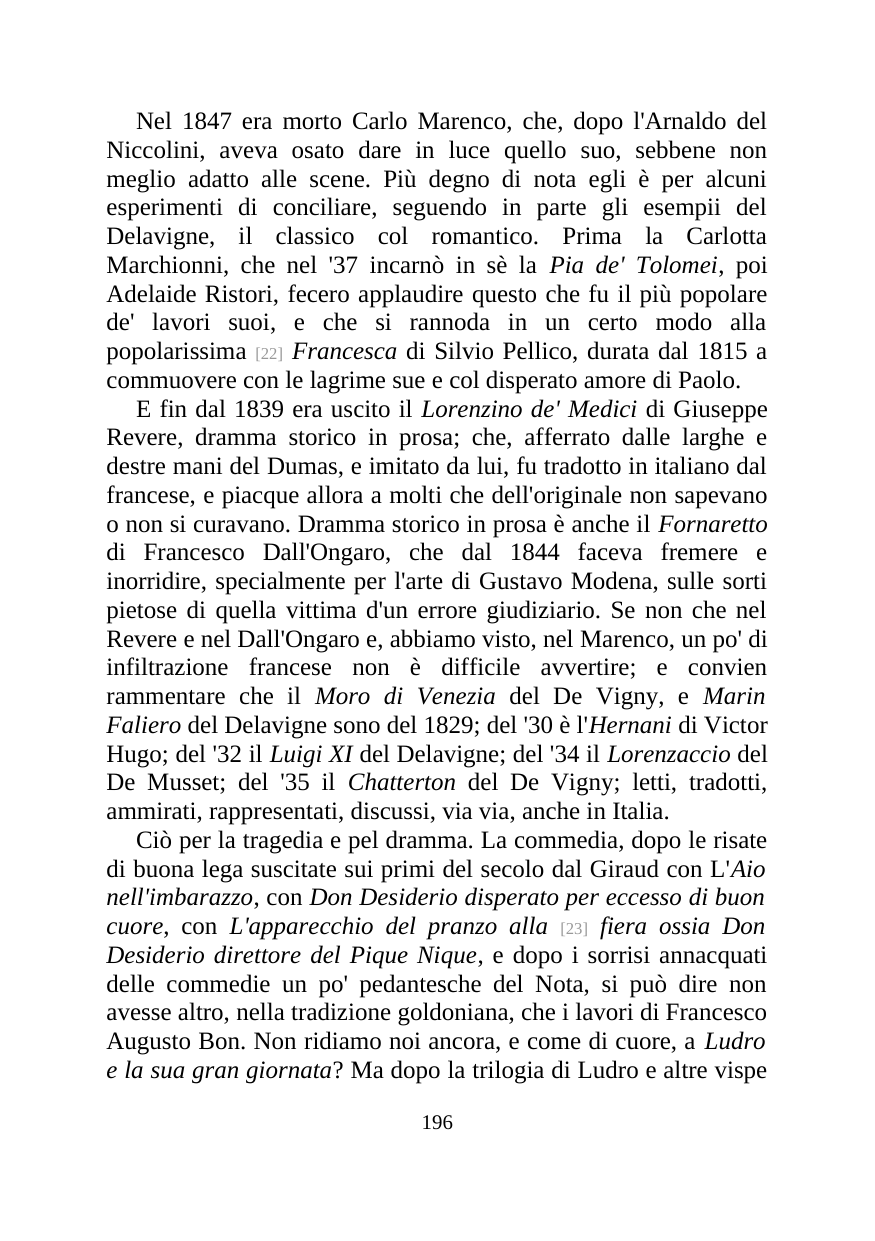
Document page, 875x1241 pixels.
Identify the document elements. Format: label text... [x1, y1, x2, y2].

text Nel 1847 era morto Carlo Marenco, che, dopo l'Arnaldo del Niccolini, aveva osato dare in luce quello suo, sebbene non meglio adatto alle scene. Più degno di nota egli è per alcuni esperimenti di conciliare, seguendo in parte gli esempii del Delavigne, il classico col romantico. Prima la Carlotta Marchionni, che nel '37 incarnò in sè la Pia de' Tolomei, poi Adelaide Ristori, fecero applaudire questo che fu il più popolare de' lavori suoi, e che si rannoda in un certo modo alla popolarissima [22] Francesca di Silvio Pellico, durata dal 1815 a commuovere con le lagrime sue e col disperato amore di Paolo. [106, 106, 768, 394]
text E fin dal 1839 era uscito il Lorenzino de' Medici di Giuseppe Revere, dramma storico in prosa; che, afferrato dalle larghe e destre mani del Dumas, e imitato da lui, fu tradotto in italiano dal francese, e piacque allora a molti che dell'originale non sapevano o non si curavano. Dramma storico in prosa è anche il Fornaretto di Francesco Dall'Ongaro, che dal 1844 faceva fremere e inorridire, specialmente per l'arte di Gustavo Modena, sulle sorti pietose di quella vittima d'un errore giudiziario. Se non che nel Revere e nel Dall'Ongaro e, abbiamo visto, nel Marenco, un po' di infiltrazione francese non è difficile avvertire; e convien rammentare che il Moro di Venezia del De Vigny, e Marin Faliero del Delavigne sono del 1829; del '30 è l'Hernani di Victor Hugo; del '32 il Luigi XI del Delavigne; del '34 il Lorenzaccio del De Musset; del '35 il Chatterton del De Vigny; letti, tradotti, ammirati, rappresentati, discussi, via via, anche in Italia. [106, 394, 768, 825]
text Ciò per la tragedia e pel dramma. La commedia, dopo le risate di buona lega suscitate sui primi del secolo dal Giraud con L'Aio nell'imbarazzo, con Don Desiderio disperato per eccesso di buon cuore, con L'apparecchio del pranzo alla [23] fiera ossia Don Desiderio direttore del Pique Nique, e dopo i sorrisi annacquati delle commedie un po' pedantesche del Nota, si può dire non avesse altro, nella tradizione goldoniana, che i lavori di Francesco Augusto Bon. Non ridiamo noi ancora, e come di cuore, a Ludro e la sua gran giornata? Ma dopo la trilogia di Ludro e altre vispe [106, 825, 768, 1084]
